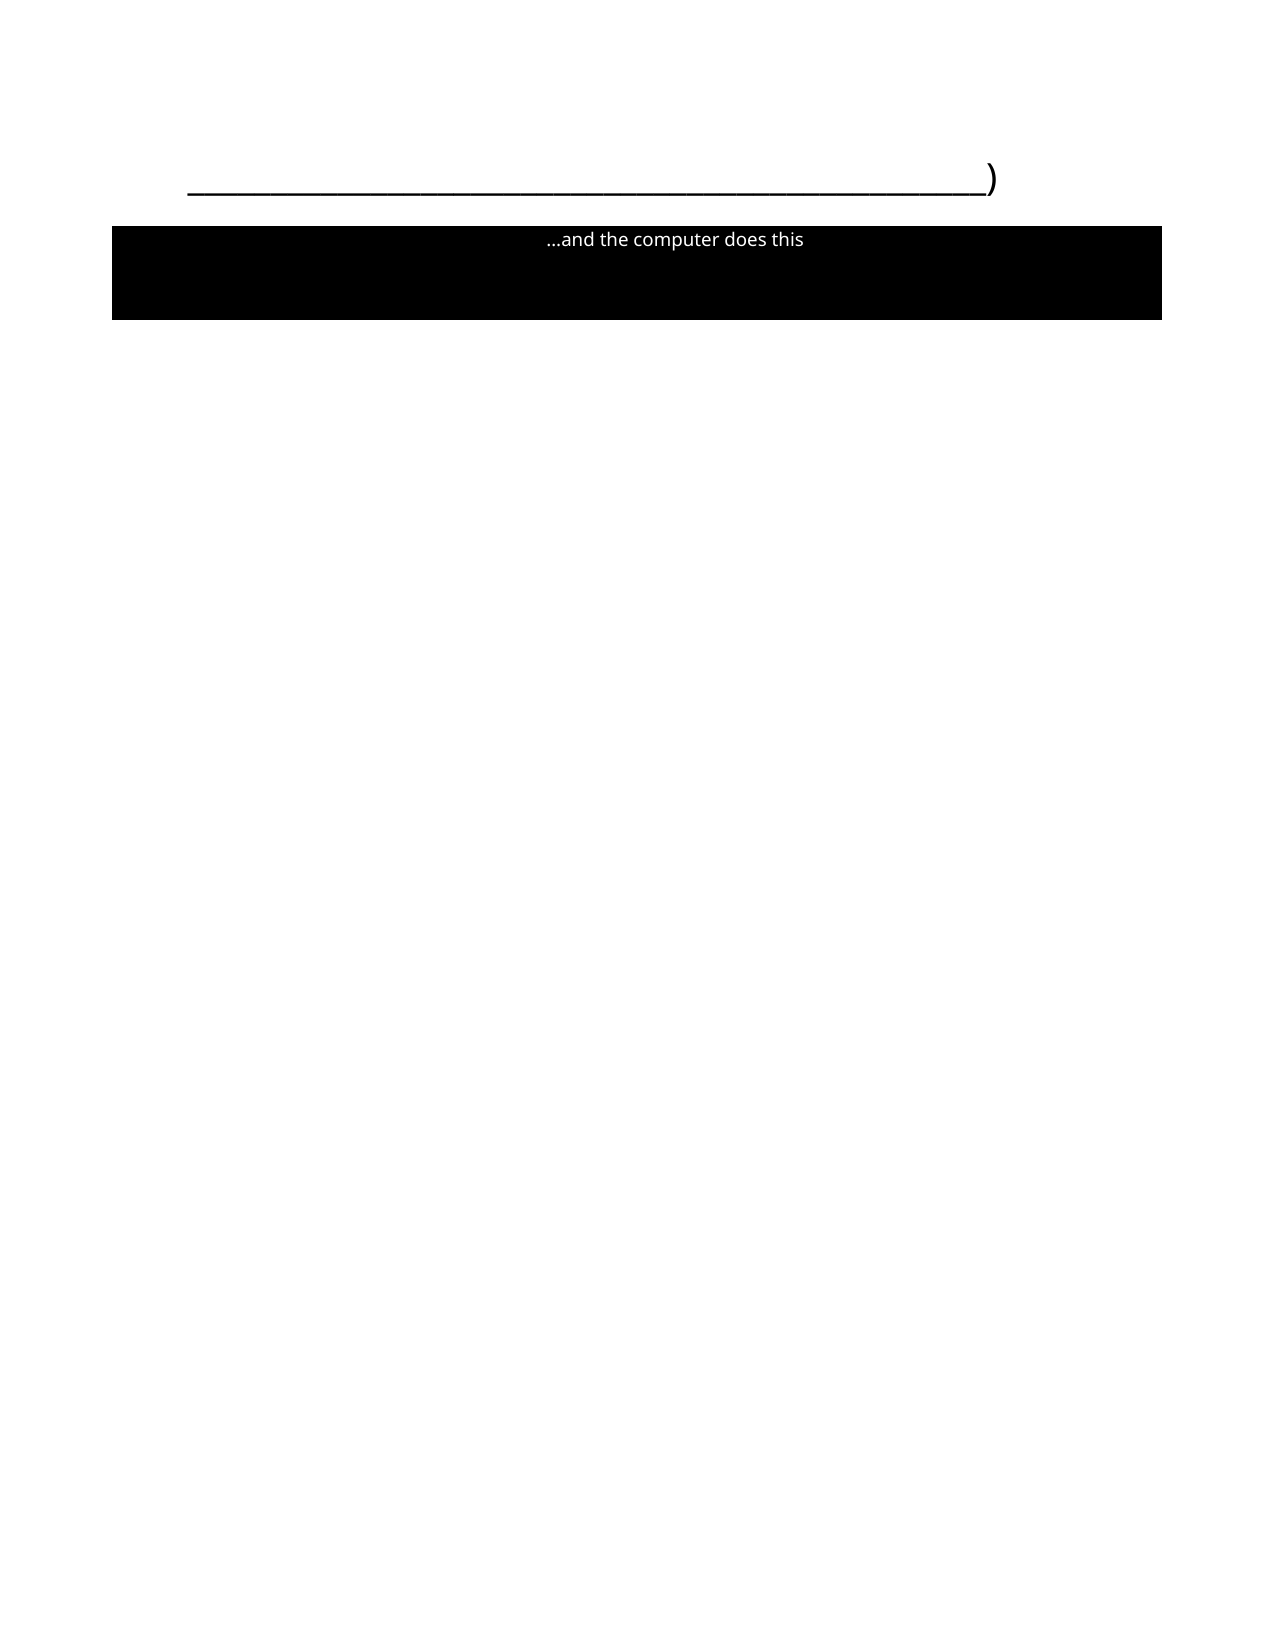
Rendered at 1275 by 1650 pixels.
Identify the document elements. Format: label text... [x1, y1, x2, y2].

subtitle …and the computer does this [112, 226, 1162, 252]
text ________________________________________________) [112, 150, 1162, 201]
